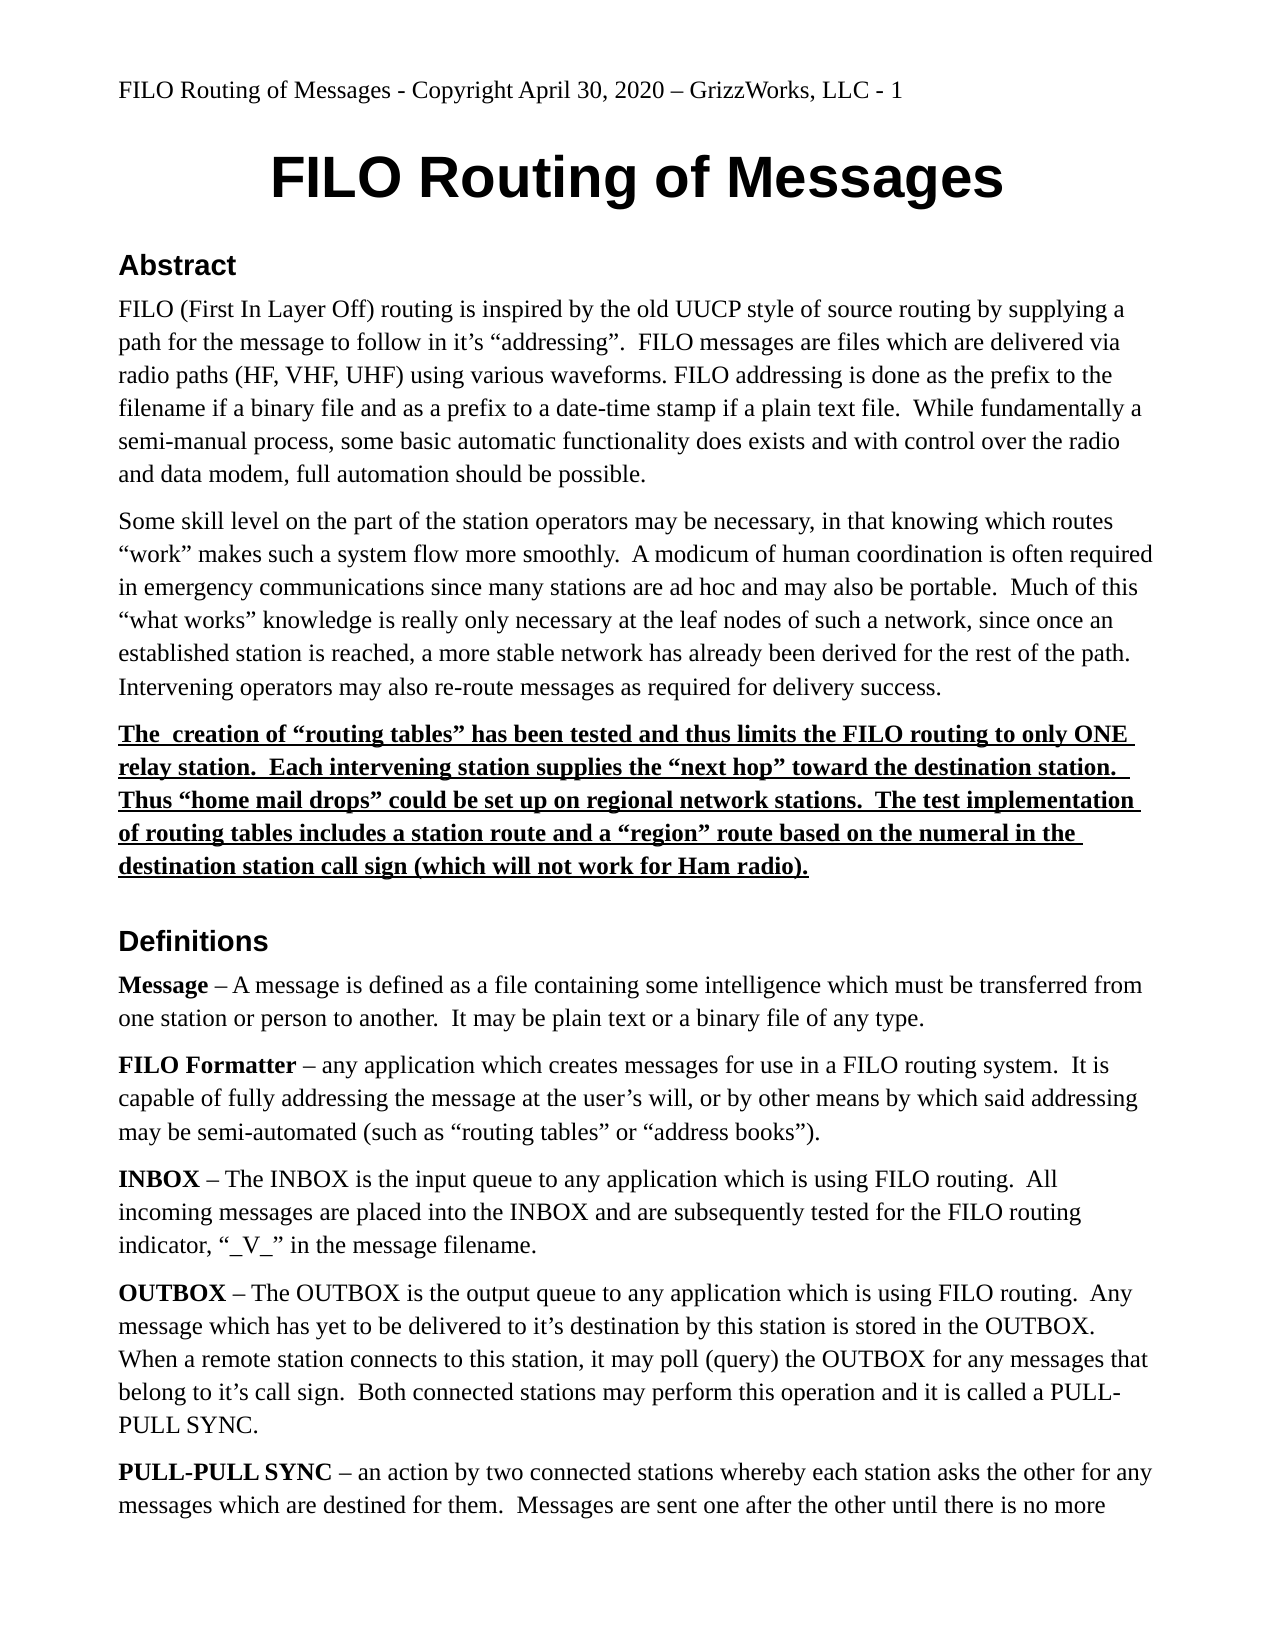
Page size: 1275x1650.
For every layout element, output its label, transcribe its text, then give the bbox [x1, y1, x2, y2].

text The creation of “routing tables” has been tested and thus limits the FILO routing to only ONE relay station. Each intervening station supplies the “next hop” toward the destination station. Thus “home mail drops” could be set up on regional network stations. The test implementation of routing tables includes a station route and a “region” route based on the numeral in the destination station call sign (which will not work for Ham radio). [118, 719, 1157, 880]
text Message – A message is defined as a file containing some intelligence which must be transferred from one station or person to another. It may be plain text or a binary file of any type. [118, 970, 1157, 1032]
text OUTBOX – The OUTBOX is the output queue to any application which is using FILO routing. Any message which has yet to be delivered to it’s destination by this station is stored in the OUTBOX. When a remote station connects to this station, it may poll (query) the OUTBOX for any messages that belong to it’s call sign. Both connected stations may perform this operation and it is called a PULL-PULL SYNC. [118, 1278, 1157, 1439]
subtitle Definitions [118, 924, 1157, 957]
text INBOX – The INBOX is the input queue to any application which is using FILO routing. All incoming messages are placed into the INBOX and are subsequently tested for the FILO routing indicator, “_V_” in the message filename. [118, 1164, 1157, 1259]
title FILO Routing of Messages [118, 143, 1157, 210]
text FILO (First In Layer Off) routing is inspired by the old UUCP style of source routing by supplying a path for the message to follow in it’s “addressing”. FILO messages are files which are delivered via radio paths (HF, VHF, UHF) using various waveforms. FILO addressing is done as the prefix to the filename if a binary file and as a prefix to a date-time stamp if a plain text file. While fundamentally a semi-manual process, some basic automatic functionality does exists and with control over the radio and data modem, full automation should be possible. [118, 294, 1157, 488]
text Some skill level on the part of the station operators may be necessary, in that knowing which routes “work” makes such a system flow more smoothly. A modicum of human coordination is often required in emergency communications since many stations are ad hoc and may also be portable. Much of this “what works” knowledge is really only necessary at the leaf nodes of such a network, since once an established station is reached, a more stable network has already been derived for the rest of the path. Intervening operators may also re-route messages as required for delivery success. [118, 506, 1157, 700]
text PULL-PULL SYNC – an action by two connected stations whereby each station asks the other for any messages which are destined for them. Messages are sent one after the other until there is no more [118, 1457, 1157, 1519]
subtitle Abstract [118, 248, 1157, 281]
text FILO Formatter – any application which creates messages for use in a FILO routing system. It is capable of fully addressing the message at the user’s will, or by other means by which said addressing may be semi-automated (such as “routing tables” or “address books”). [118, 1051, 1157, 1145]
